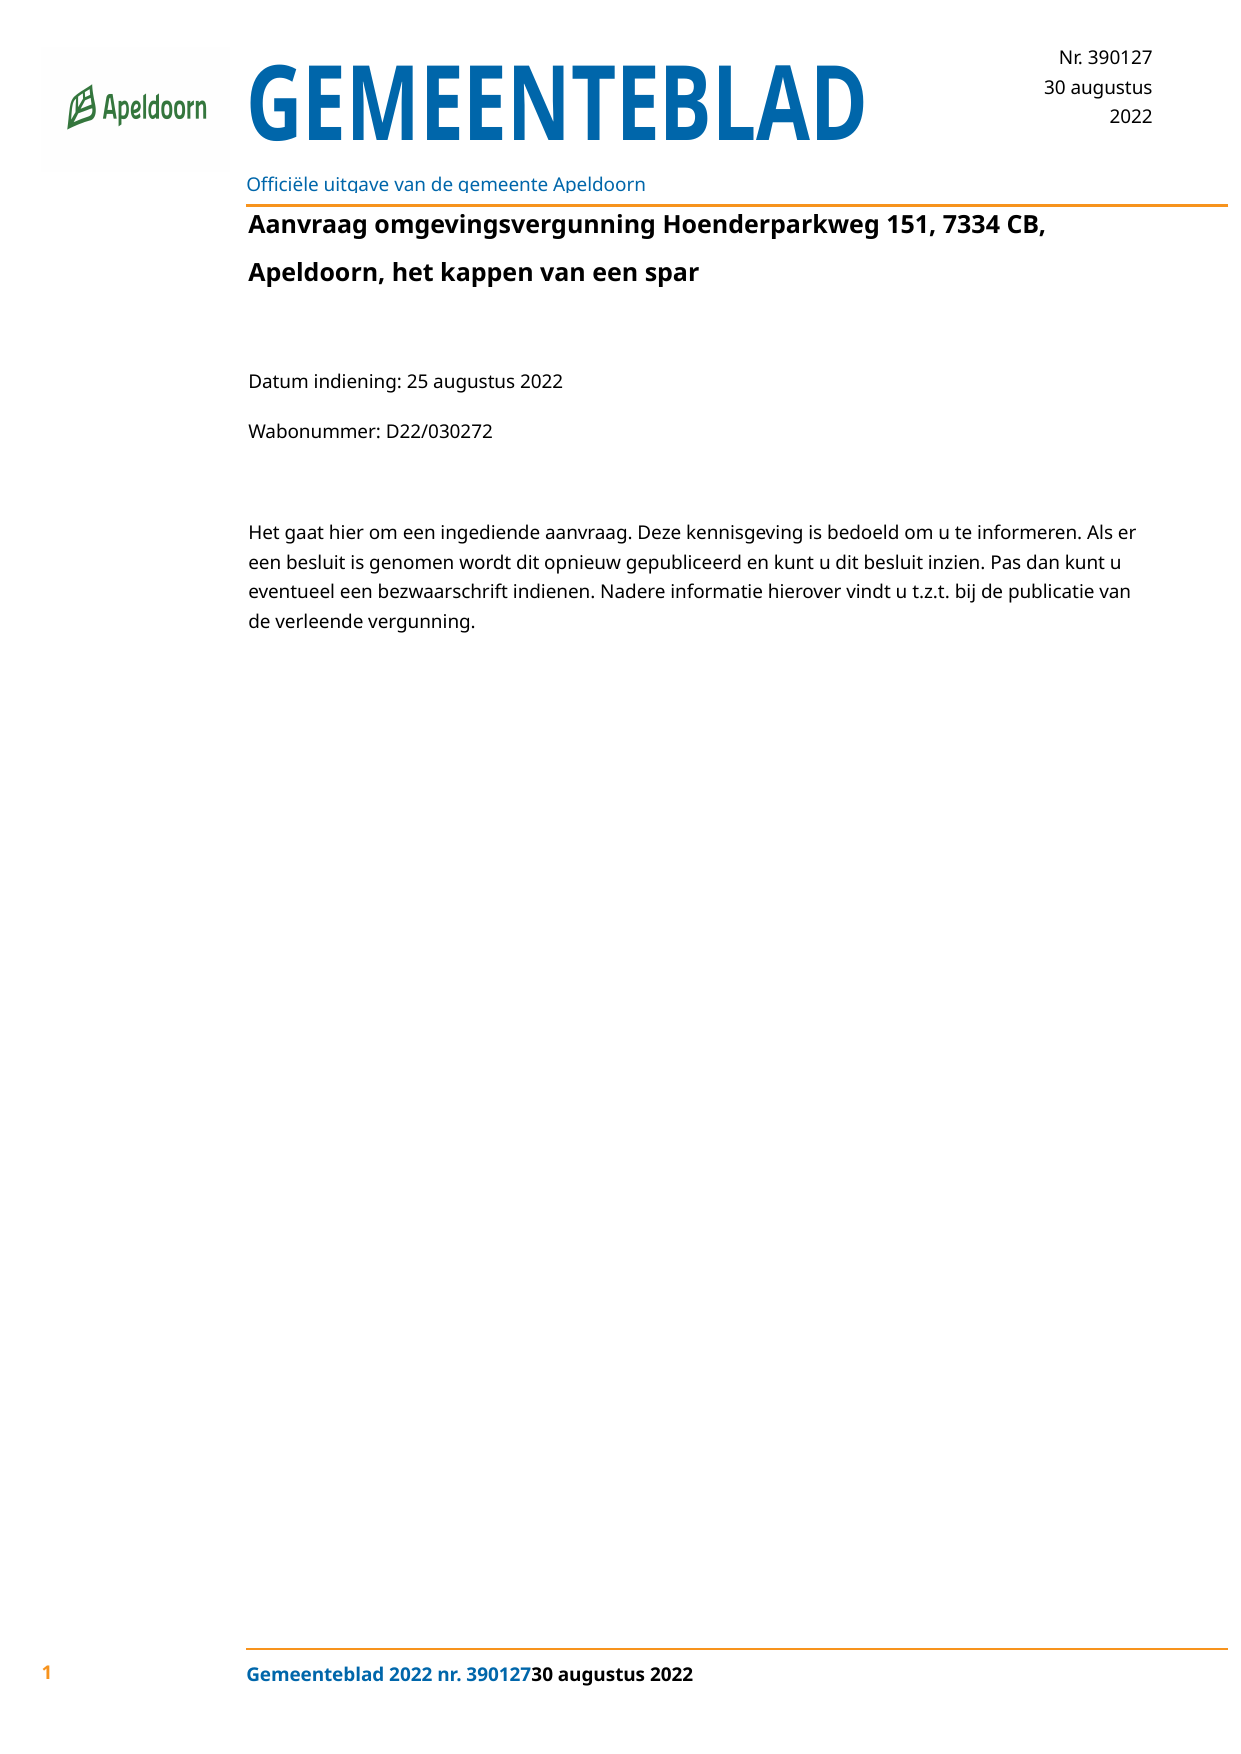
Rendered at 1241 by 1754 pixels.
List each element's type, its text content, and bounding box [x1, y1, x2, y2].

text Aanvraag omgevingsvergunning Hoenderparkweg 151, 7334 CB, Apeldoorn, het kappen van een spar [248, 207, 1152, 288]
text Het gaat hier om een ingediende aanvraag. Deze kennisgeving is bedoeld om u te informeren. Als er een besluit is genomen wordt dit opnieuw gepubliceerd en kunt u dit besluit inzien. Pas dan kunt u eventueel een bezwaarschrift indienen. Nadere informatie hierover vindt u t.z.t. bij de publicatie van de verleende vergunning. [248, 519, 1152, 634]
text Wabonummer: D22/030272 [248, 419, 1152, 444]
text Datum indiening: 25 augustus 2022 [248, 368, 1152, 394]
picture [41, 47, 231, 172]
